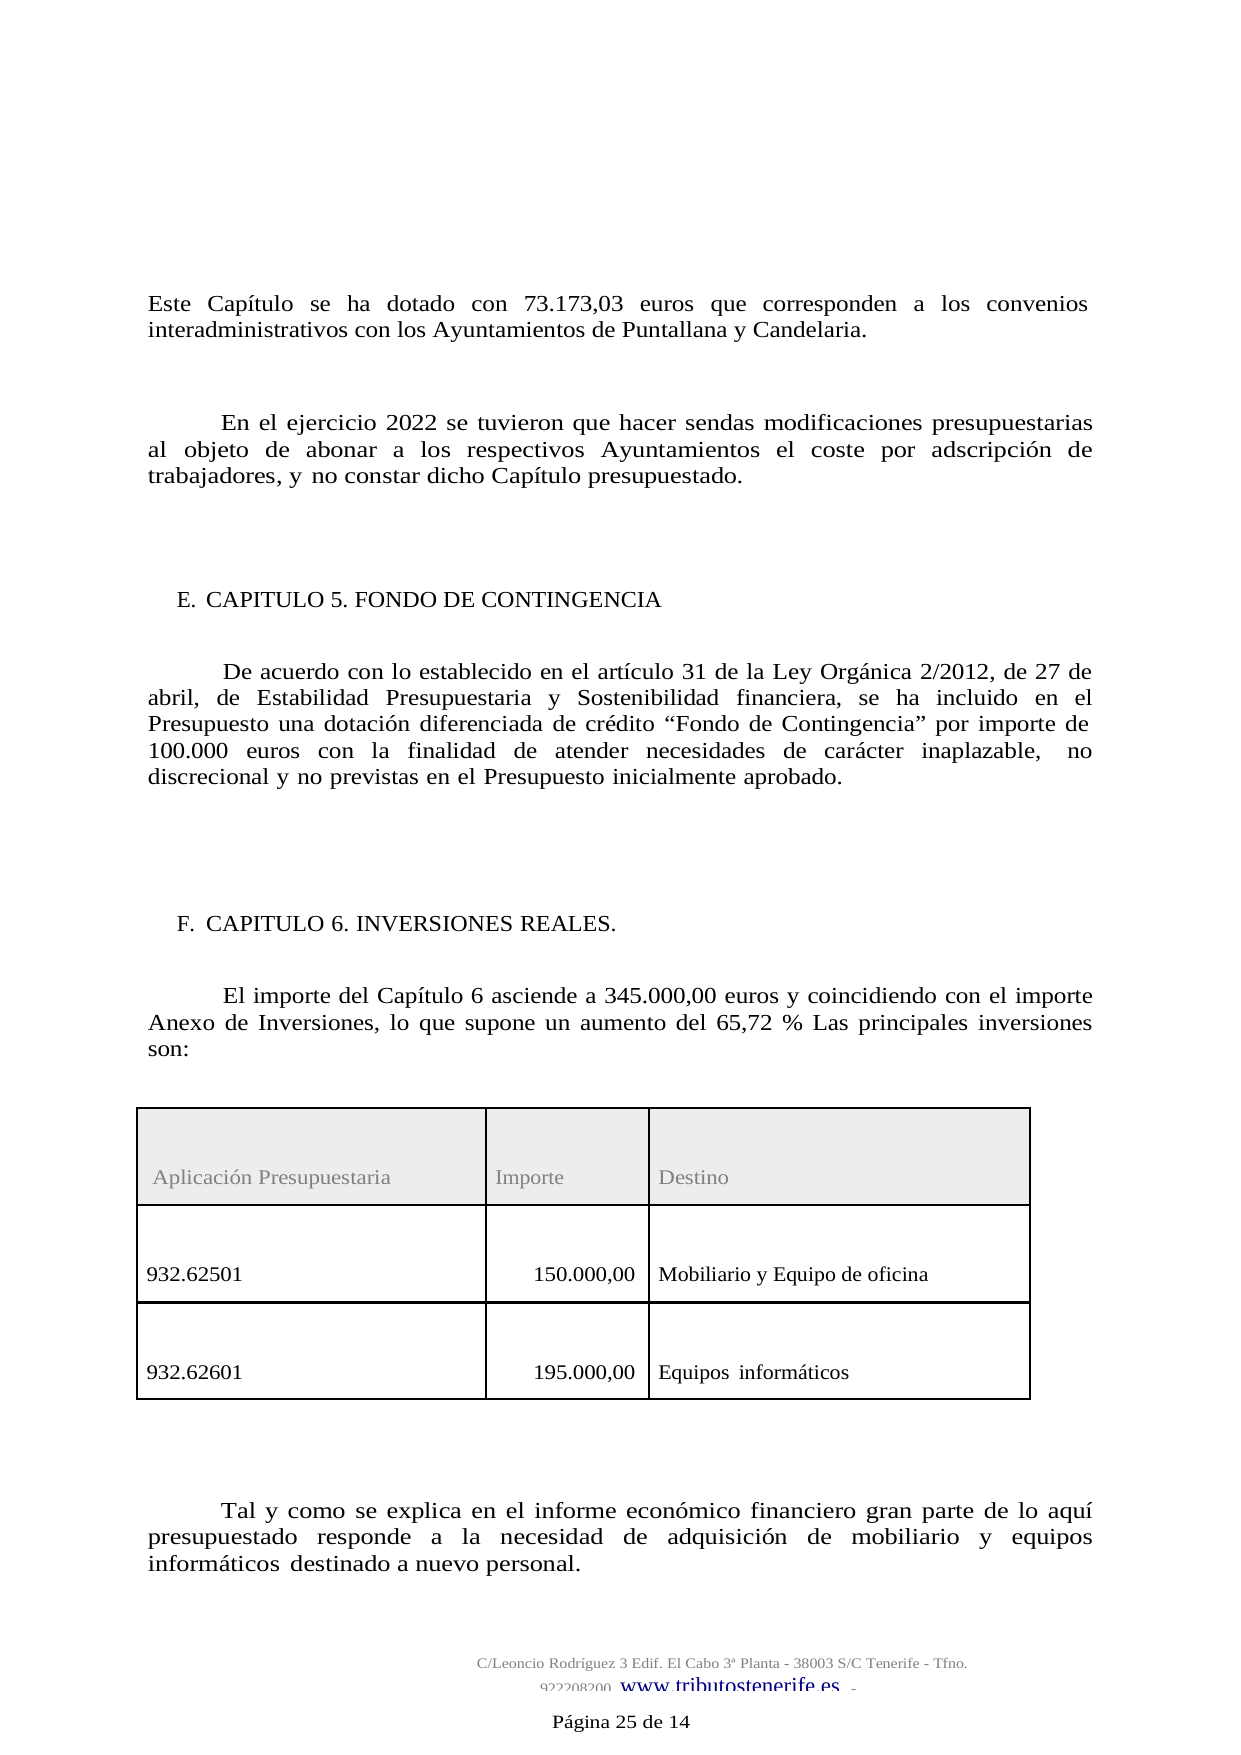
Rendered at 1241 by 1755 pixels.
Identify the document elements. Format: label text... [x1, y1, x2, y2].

table_header Importe [487, 1109, 648, 1204]
text Tal y como se explica en el informe económico financiero gran parte de lo aquí presupuestado responde a la necesidad de adquisición de mobiliario y equipos informáticos destinado a nuevo personal. [148, 1497, 1093, 1576]
table_cell 150.000,00 [487, 1206, 648, 1301]
table_cell Equipos informáticos [650, 1304, 1029, 1398]
table_header Destino [650, 1109, 1029, 1204]
text Este Capítulo se ha dotado con 73.173,03 euros que corresponden a los convenios interadministrativos con los Ayuntamientos de Puntallana y Candelaria. [148, 290, 1093, 343]
text De acuerdo con lo establecido en el artículo 31 de la Ley Orgánica 2/2012, de 27 de abril, de Estabilidad Presupuestaria y Sostenibilidad financiera, se ha incluido en el Presupuesto una dotación diferenciada de crédito “Fondo de Contingencia” por importe de [148, 658, 1093, 737]
list CAPITULO 6. INVERSIONES REALES. [177, 910, 1105, 936]
text En el ejercicio 2022 se tuvieron que hacer sendas modificaciones presupuestarias al objeto de abonar a los respectivos Ayuntamientos el coste por adscripción de trabajadores, y no constar dicho Capítulo presupuestado. [148, 409, 1093, 488]
text 100.000 euros con la finalidad de atender necesidades de carácter inaplazable, no discrecional y no previstas en el Presupuesto inicialmente aprobado. [148, 737, 1093, 790]
list CAPITULO 5. FONDO DE CONTINGENCIA [177, 586, 1105, 612]
text El importe del Capítulo 6 asciende a 345.000,00 euros y coincidiendo con el importe Anexo de Inversiones, lo que supone un aumento del 65,72 % Las principales inversiones son: [148, 982, 1093, 1062]
table_cell 932.62601 [138, 1304, 485, 1398]
table_header Aplicación Presupuestaria [138, 1109, 485, 1204]
table_cell 195.000,00 [487, 1304, 648, 1398]
table_cell Mobiliario y Equipo de oficina [650, 1206, 1029, 1301]
table_cell 932.62501 [138, 1206, 485, 1301]
